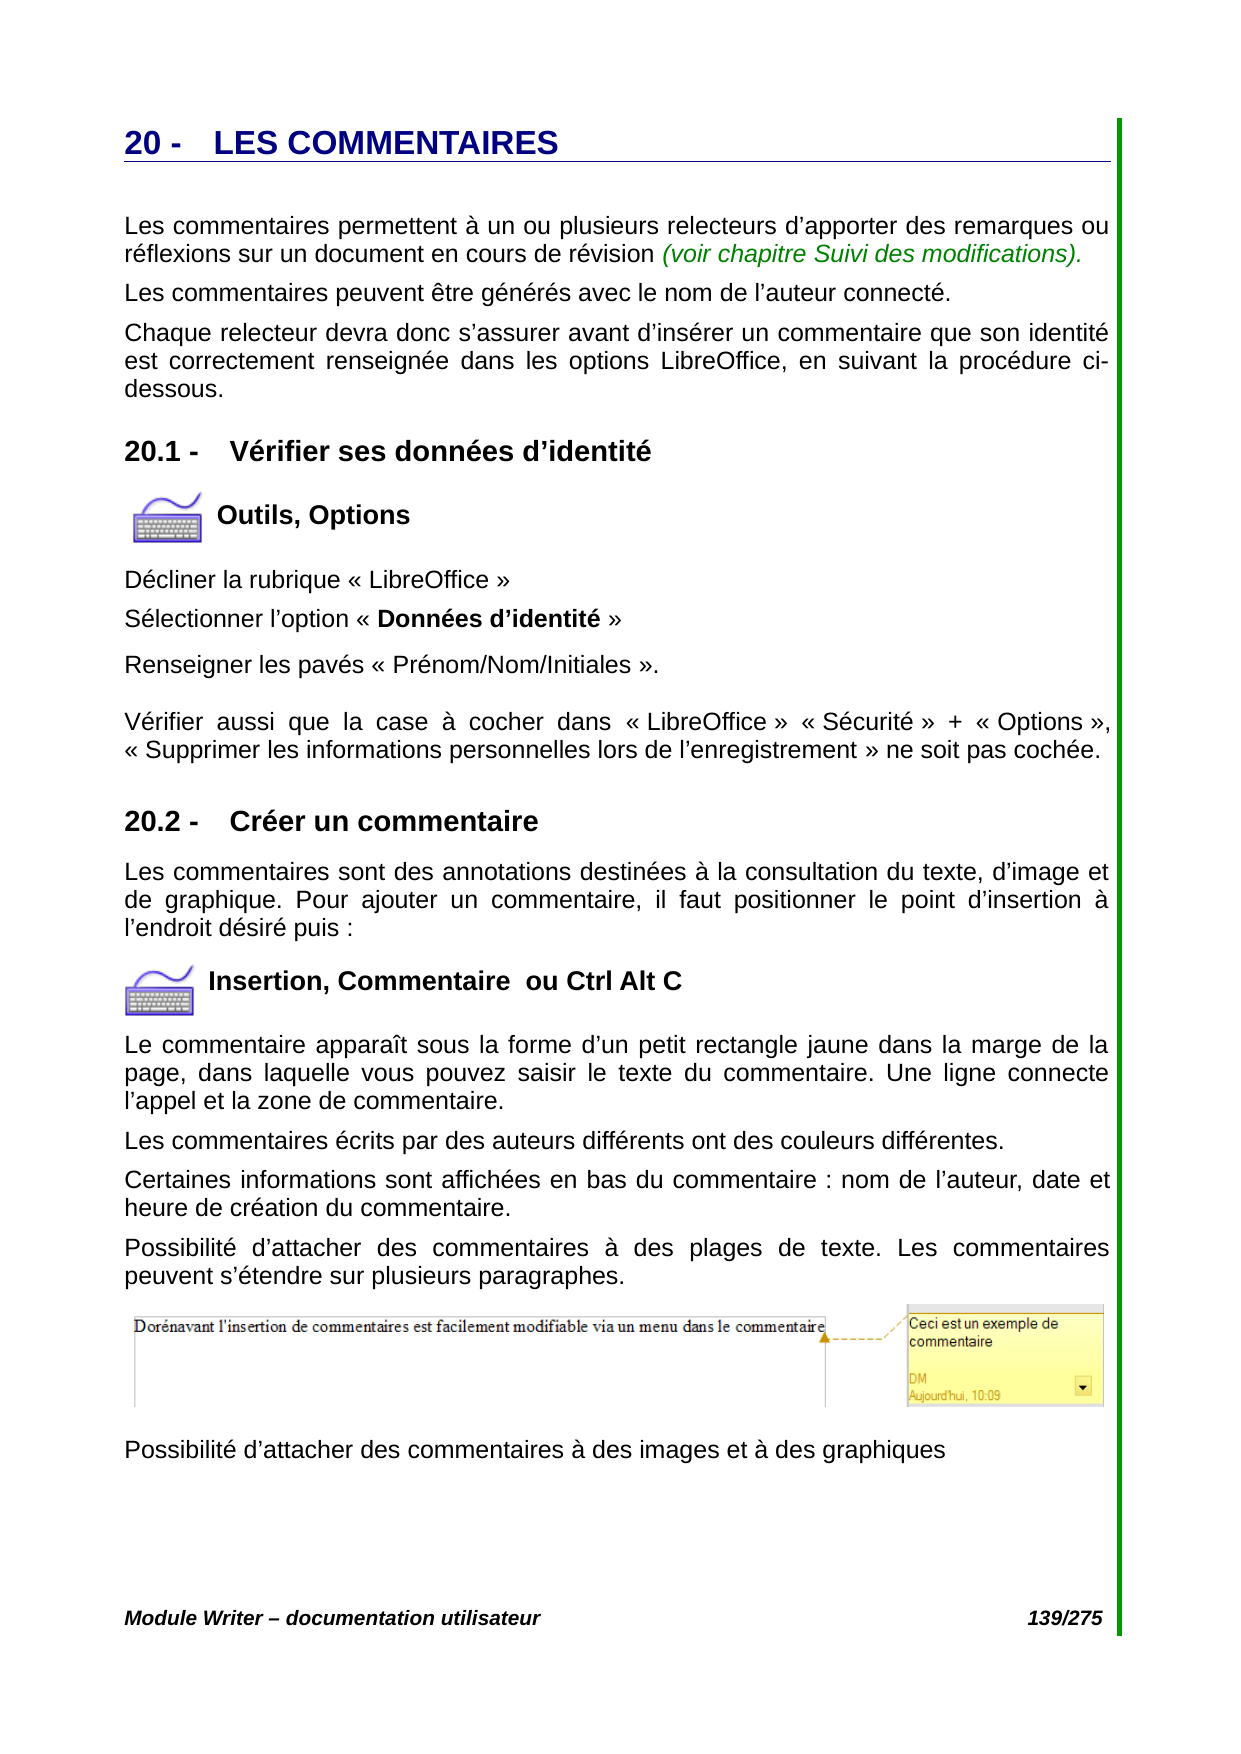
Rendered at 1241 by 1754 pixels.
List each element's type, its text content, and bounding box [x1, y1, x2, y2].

subtitle Créer un commentaire [124, 805, 1111, 838]
picture [129, 481, 205, 557]
text Chaque relecteur devra donc s’assurer avant d’insérer un commentaire que son identité est correctement renseignée dans les options LibreOffice, en suivant la procédure ci-dessous. [124, 319, 1111, 403]
subtitle Les commentaires [124, 124, 1111, 161]
text Les commentaires permettent à un ou plusieurs relecteurs d’apporter des remarques ou réflexions sur un document en cours de révision (voir chapitre Suivi des modifications). [124, 212, 1111, 267]
picture [131, 1304, 1104, 1407]
text Sélectionner l’option « Données d’identité » [124, 605, 1111, 633]
text Vérifier aussi que la case à cocher dans « LibreOffice » « Sécurité » + « Options », « Supprimer les informations personnelles lors de l’enregistrement » ne soit pas cochée. [124, 708, 1111, 764]
text Décliner la rubrique « LibreOffice » [124, 565, 1111, 593]
text Possibilité d’attacher des commentaires à des plages de texte. Les commentaires peuvent s’étendre sur plusieurs paragraphes. [124, 1234, 1111, 1290]
text Outils, Options [205, 500, 1111, 530]
text Les commentaires sont des annotations destinées à la consultation du texte, d’image et de graphique. Pour ajouter un commentaire, il faut positionner le point d’insertion à l’endroit désiré puis : [124, 858, 1111, 942]
picture [121, 955, 197, 1030]
text Insertion, Commentaire ou Ctrl Alt C [197, 965, 1111, 996]
subtitle Vérifier ses données d’identité [124, 435, 1111, 468]
text Possibilité d’attacher des commentaires à des images et à des graphiques [124, 1407, 1111, 1464]
text Les commentaires écrits par des auteurs différents ont des couleurs différentes. [124, 1127, 1111, 1154]
text Certaines informations sont affichées en bas du commentaire : nom de l’auteur, date et heure de création du commentaire. [124, 1166, 1111, 1222]
text Les commentaires peuvent être générés avec le nom de l’auteur connecté. [124, 279, 1111, 307]
text Le commentaire apparaît sous la forme d’un petit rectangle jaune dans la marge de la page, dans laquelle vous pouvez saisir le texte du commentaire. Une ligne connecte l’appel et la zone de commentaire. [124, 1031, 1111, 1115]
text Renseigner les pavés « Prénom/Nom/Initiales ». [124, 651, 1111, 679]
